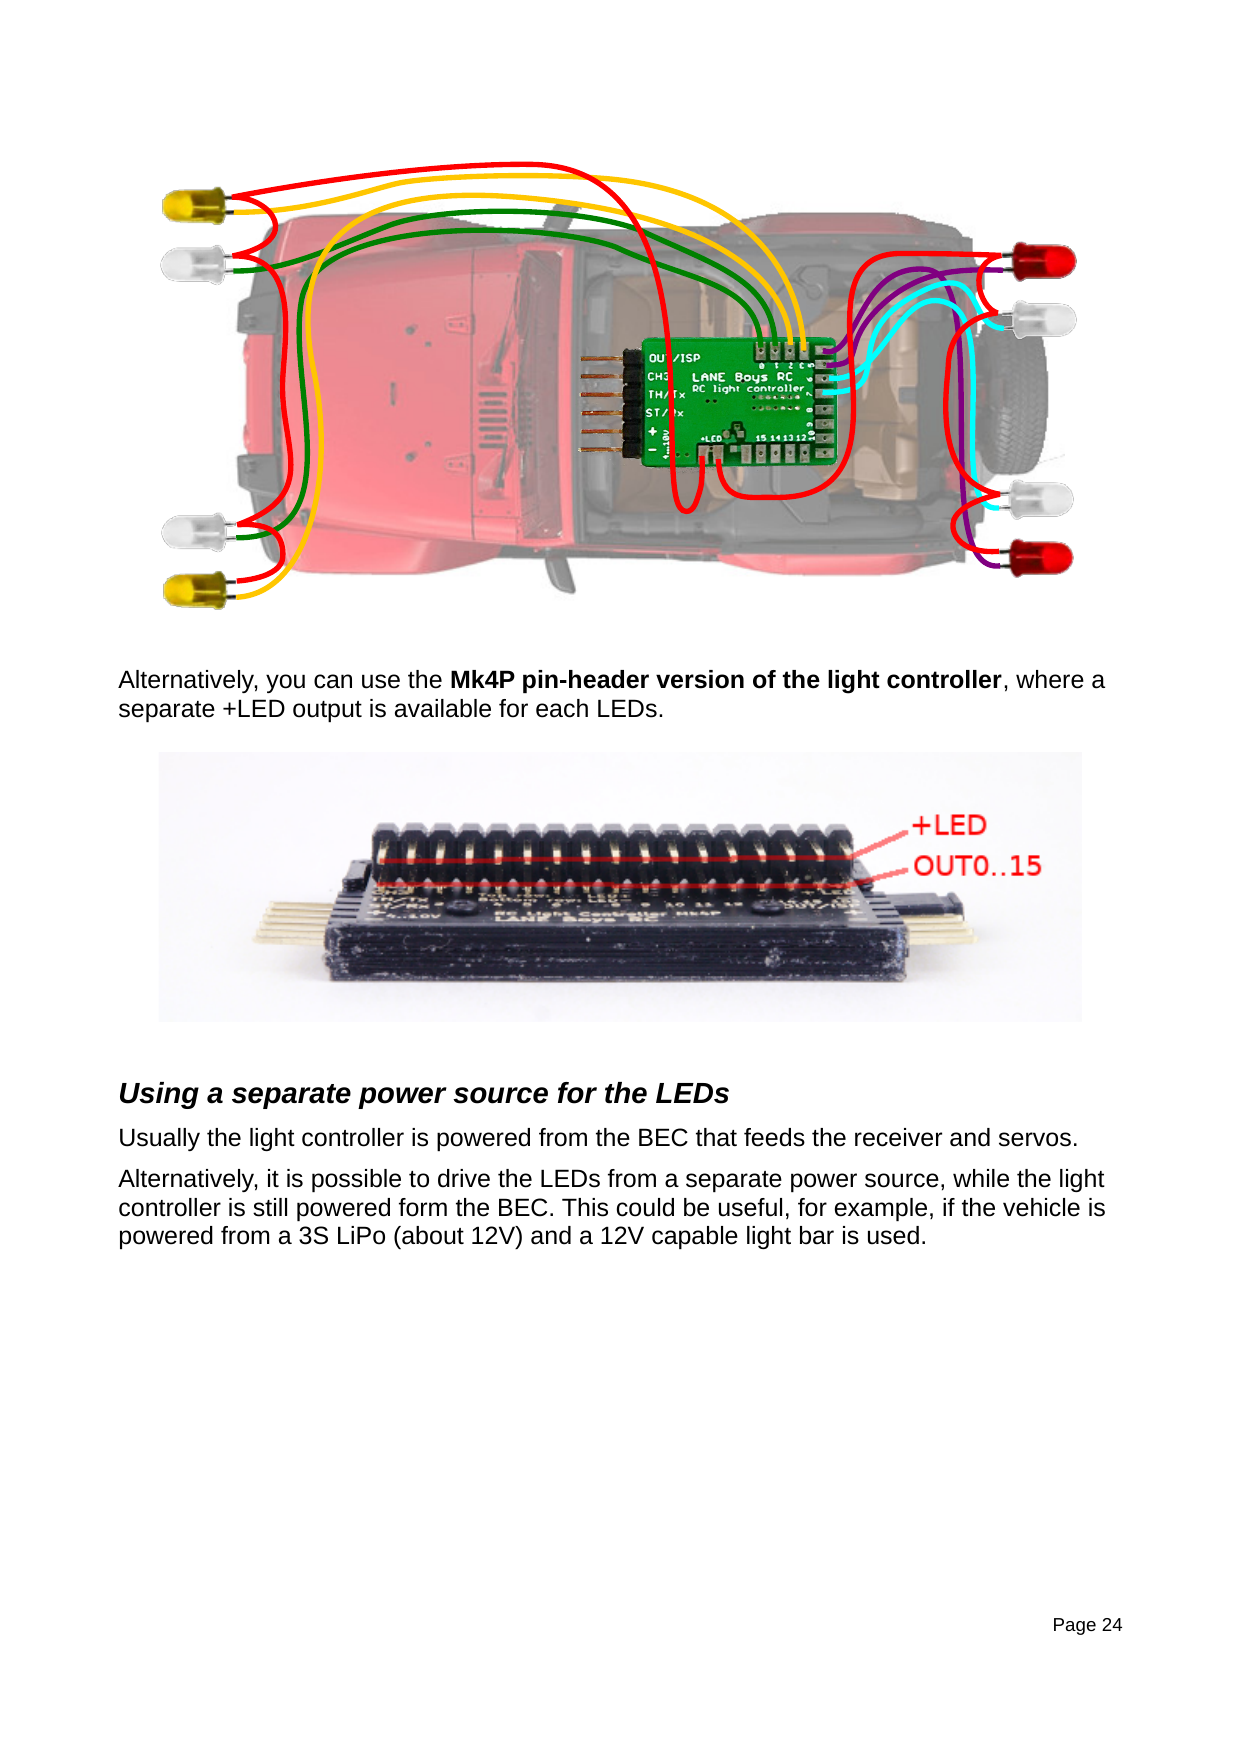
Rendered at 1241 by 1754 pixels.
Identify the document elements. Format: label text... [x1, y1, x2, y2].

subtitle Using a separate power source for the LEDs [118, 1077, 1122, 1110]
text Alternatively, it is possible to drive the LEDs from a separate power source, while the light controller is still powered form the BEC. This could be useful, for example, if the vehicle is powered from a 3S LiPo (about 12V) and a 12V capable light bar is used. [118, 1164, 1122, 1250]
text Alternatively, you can use the Mk4P pin-header version of the light controller, where a separate +LED output is available for each LEDs. [118, 118, 1122, 722]
picture [158, 752, 1082, 1022]
text Usually the light controller is powered from the BEC that feeds the receiver and servos. [118, 1123, 1122, 1151]
